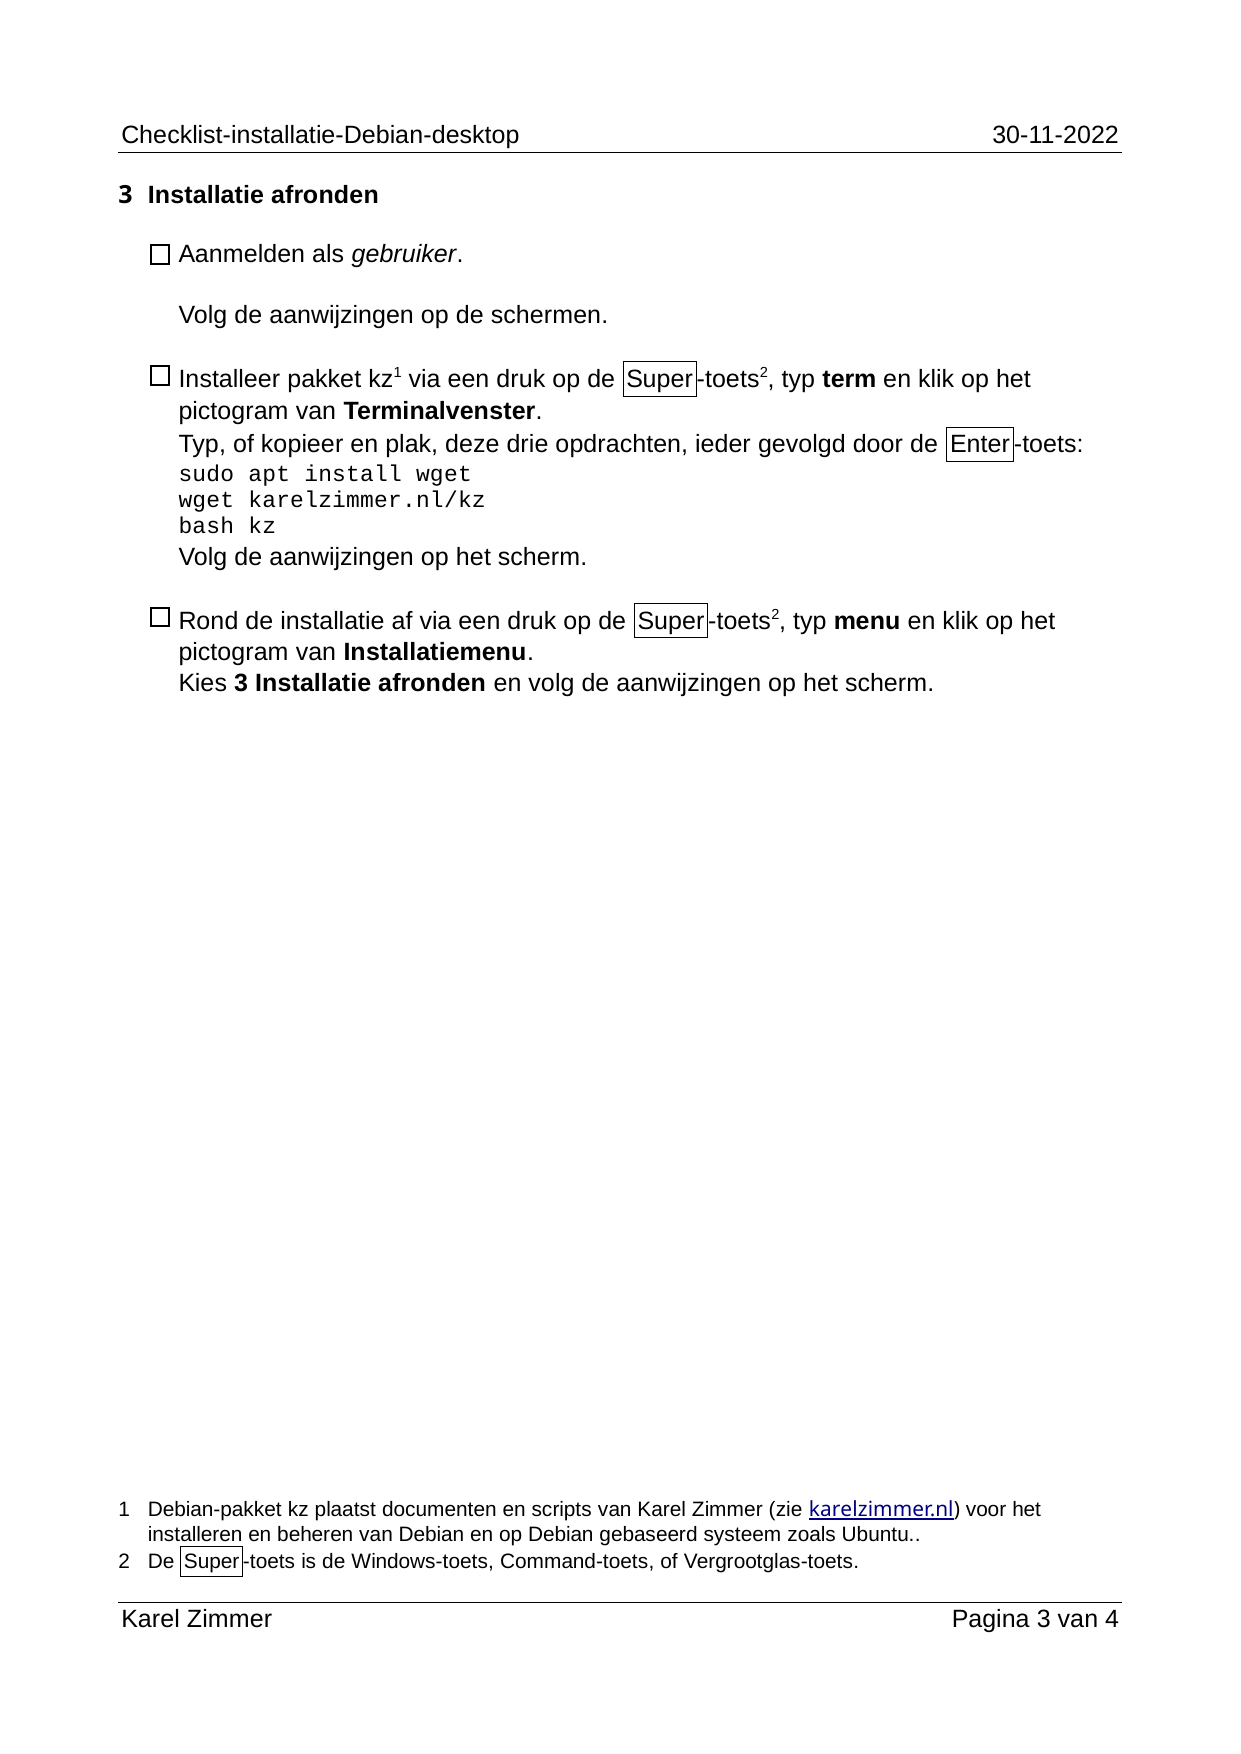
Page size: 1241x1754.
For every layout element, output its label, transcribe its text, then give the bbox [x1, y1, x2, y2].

table_cell [177, 269, 1121, 300]
table_cell [141, 360, 177, 426]
table_header [141, 239, 177, 269]
table_cell Kies 3 Installatie afronden en volg de aanwijzingen op het scherm. [177, 667, 1121, 698]
table_cell [141, 572, 177, 602]
table_cell [141, 300, 177, 330]
table_cell Typ, of kopieer en plak, deze drie opdrachten, ieder gevolgd door de Enter-toets: sudo apt install wget wget karelzimmer.nl/kz bash kz [177, 426, 1121, 541]
table_cell [141, 269, 177, 300]
table_cell [141, 426, 177, 541]
table_cell Volg de aanwijzingen op het scherm. [177, 541, 1121, 572]
table_cell Installeer pakket kz via een druk op de Super-toets, typ term en klik op het pictogram van Terminalvenster. [177, 360, 1121, 426]
table_cell [177, 330, 1121, 360]
table_cell [141, 330, 177, 360]
table_header Aanmelden als gebruiker. [177, 239, 1121, 269]
table_cell [141, 541, 177, 572]
table_cell Rond de installatie af via een druk op de Super-toets2, typ menu en klik op het pictogram van Installatiemenu. [177, 602, 1121, 667]
table_cell Volg de aanwijzingen op de schermen. [177, 300, 1121, 330]
table_cell [177, 572, 1121, 602]
list Installatie afronden [118, 177, 1122, 211]
table_cell [141, 602, 177, 667]
table_cell [141, 667, 177, 698]
